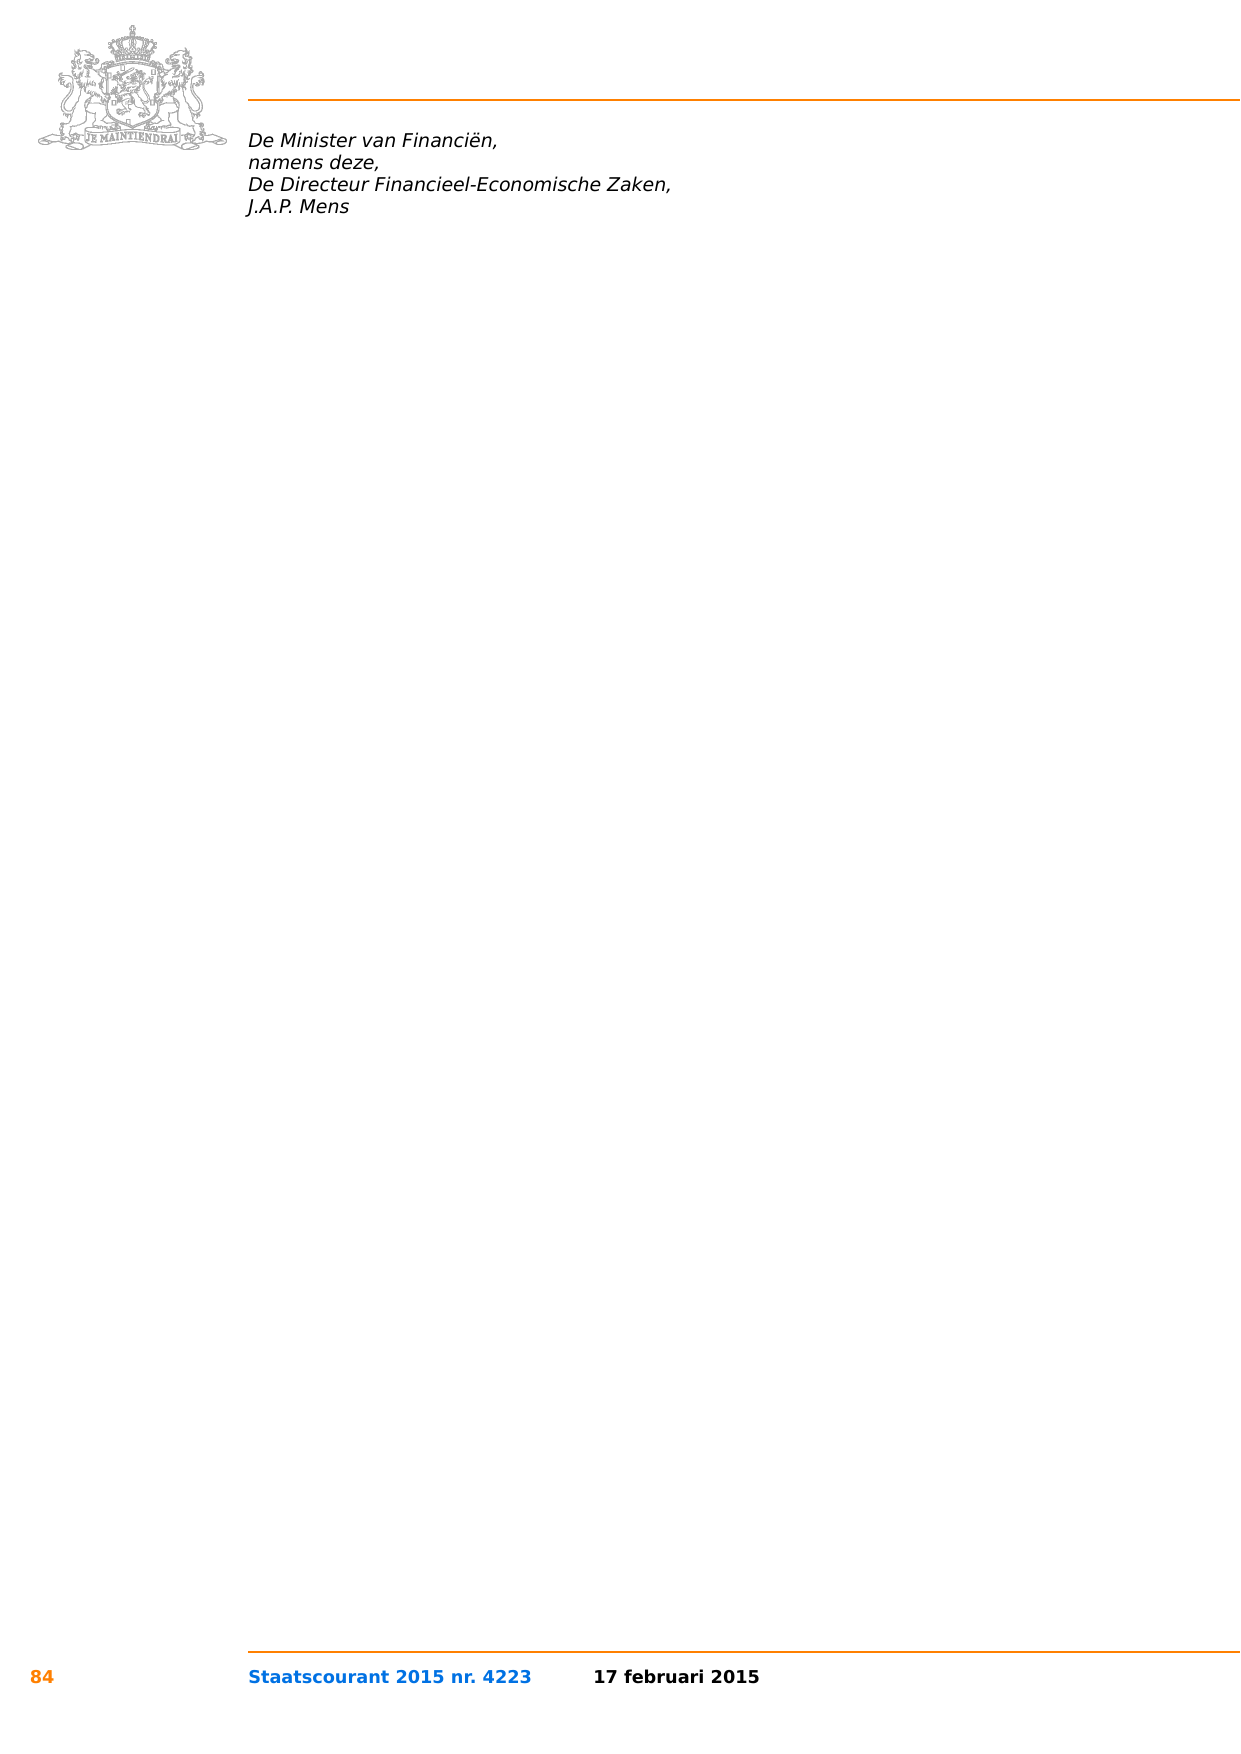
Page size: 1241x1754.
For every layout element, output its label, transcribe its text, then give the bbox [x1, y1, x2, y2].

picture [38, 25, 227, 150]
text De Minister van Financiën, namens deze, De Directeur Financieel-Economische Zaken, J.A.P. Mens [248, 130, 1163, 218]
